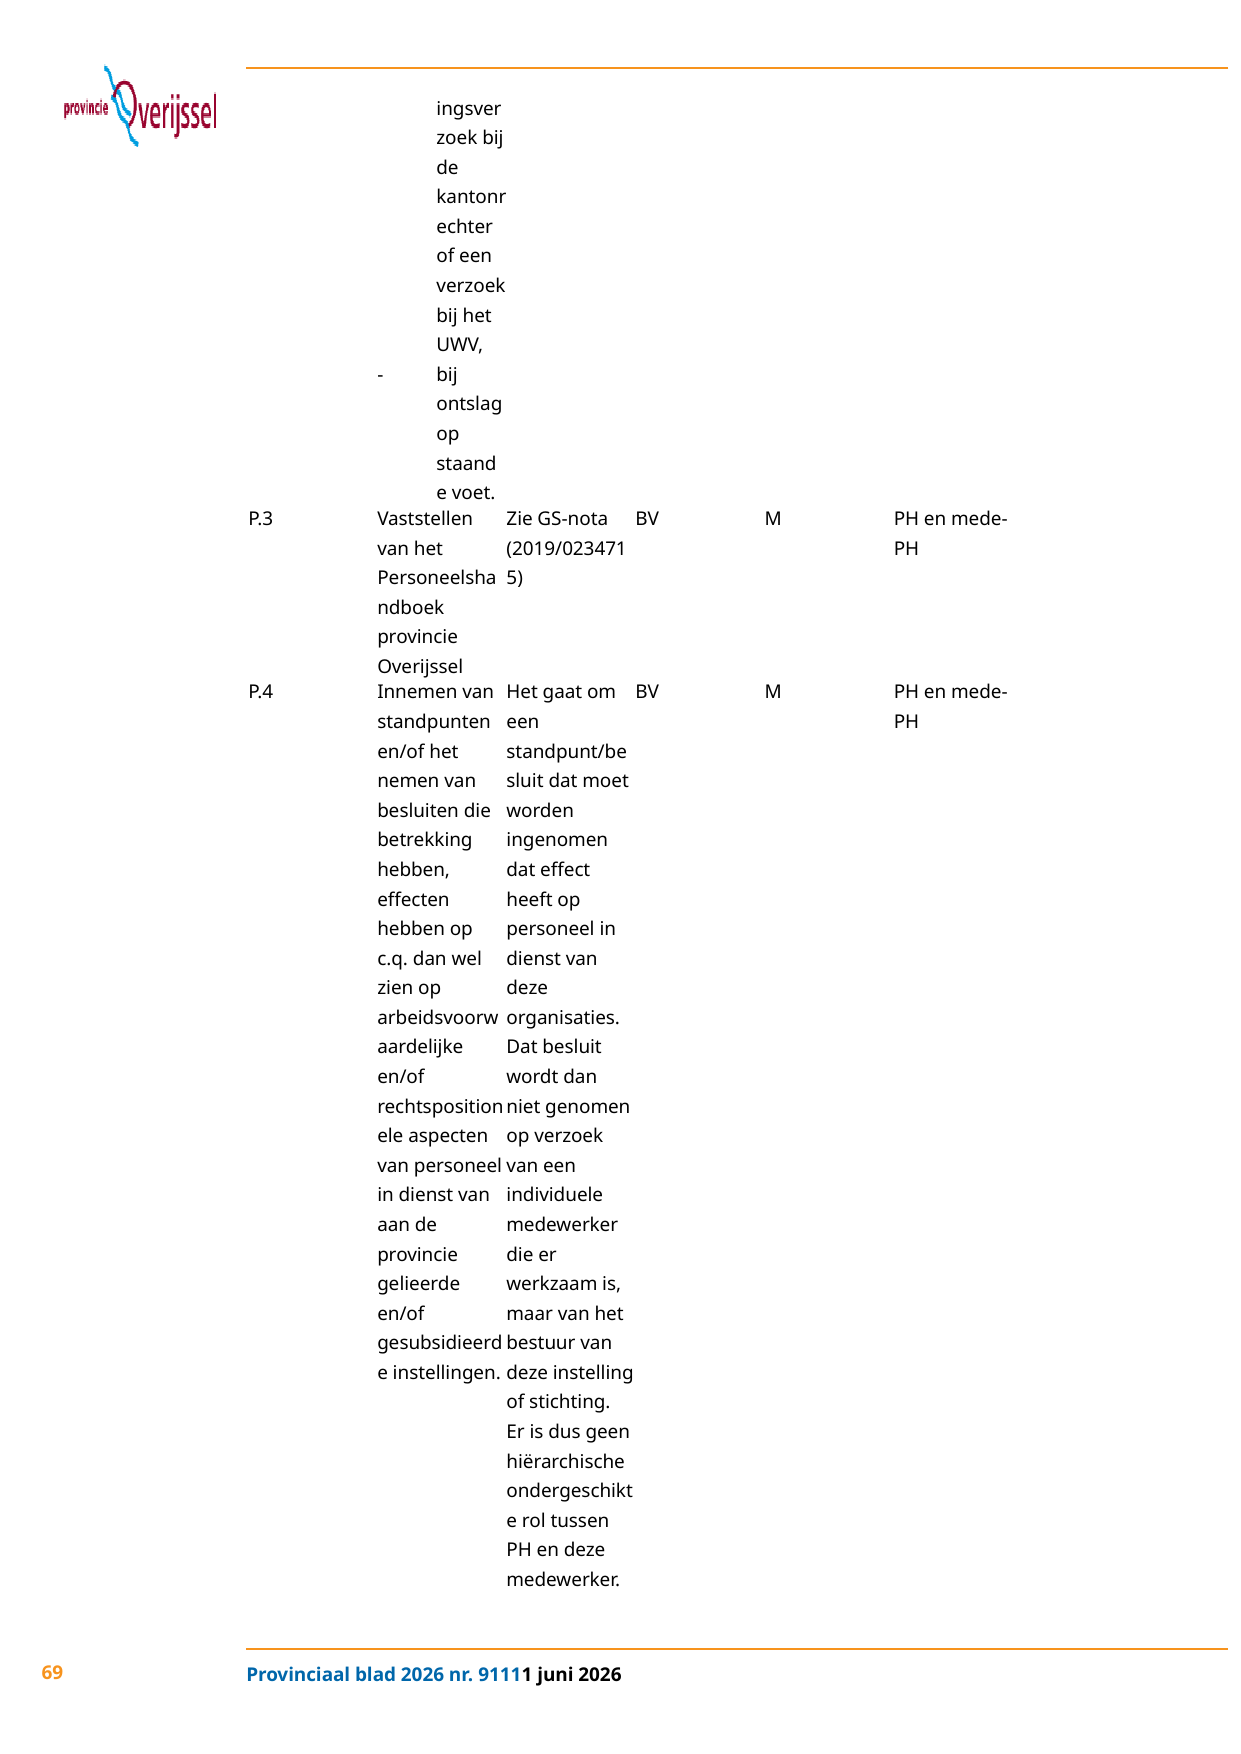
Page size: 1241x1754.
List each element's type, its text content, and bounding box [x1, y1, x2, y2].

table_cell BV [635, 679, 764, 1592]
table_cell P.4 [248, 679, 377, 1592]
table_cell BV [635, 505, 764, 679]
table_cell [764, 95, 893, 505]
table_cell PH en mede-PH [894, 679, 1022, 1592]
table_cell [1023, 679, 1152, 1592]
picture [41, 47, 231, 172]
table_cell Innemen van standpunten en/of het nemen van besluiten die betrekking hebben, effecten hebben op c.q. dan wel zien op arbeidsvoorwaardelijke en/of rechtspositionele aspecten van personeel in dienst van aan de provincie gelieerde en/of gesubsidieerde instellingen. [377, 679, 506, 1592]
table_cell [248, 95, 377, 505]
table_cell Vaststellen van het Personeelshandboek provincie Overijssel [377, 505, 506, 679]
table_cell [506, 95, 635, 505]
table_cell M [764, 505, 893, 679]
table_cell Zie GS-nota (2019/0234715) [506, 505, 635, 679]
table_cell P.3 [248, 505, 377, 679]
table_cell [635, 95, 764, 505]
table_cell M [764, 679, 893, 1592]
table_cell [1023, 505, 1152, 679]
table_cell PH en mede-PH [894, 505, 1022, 679]
table_cell ingsverzoek bij de kantonrechter of een verzoek bij het UWV, bij ontslag op staande voet. [377, 95, 506, 505]
table_cell Het gaat om een standpunt/besluit dat moet worden ingenomen dat effect heeft op personeel in dienst van deze organisaties. Dat besluit wordt dan niet genomen op verzoek van een individuele medewerker die er werkzaam is, maar van het bestuur van deze instelling of stichting. Er is dus geen hiërarchische ondergeschikte rol tussen PH en deze medewerker. [506, 679, 635, 1592]
table_cell [894, 95, 1022, 505]
table_cell [1023, 95, 1152, 505]
